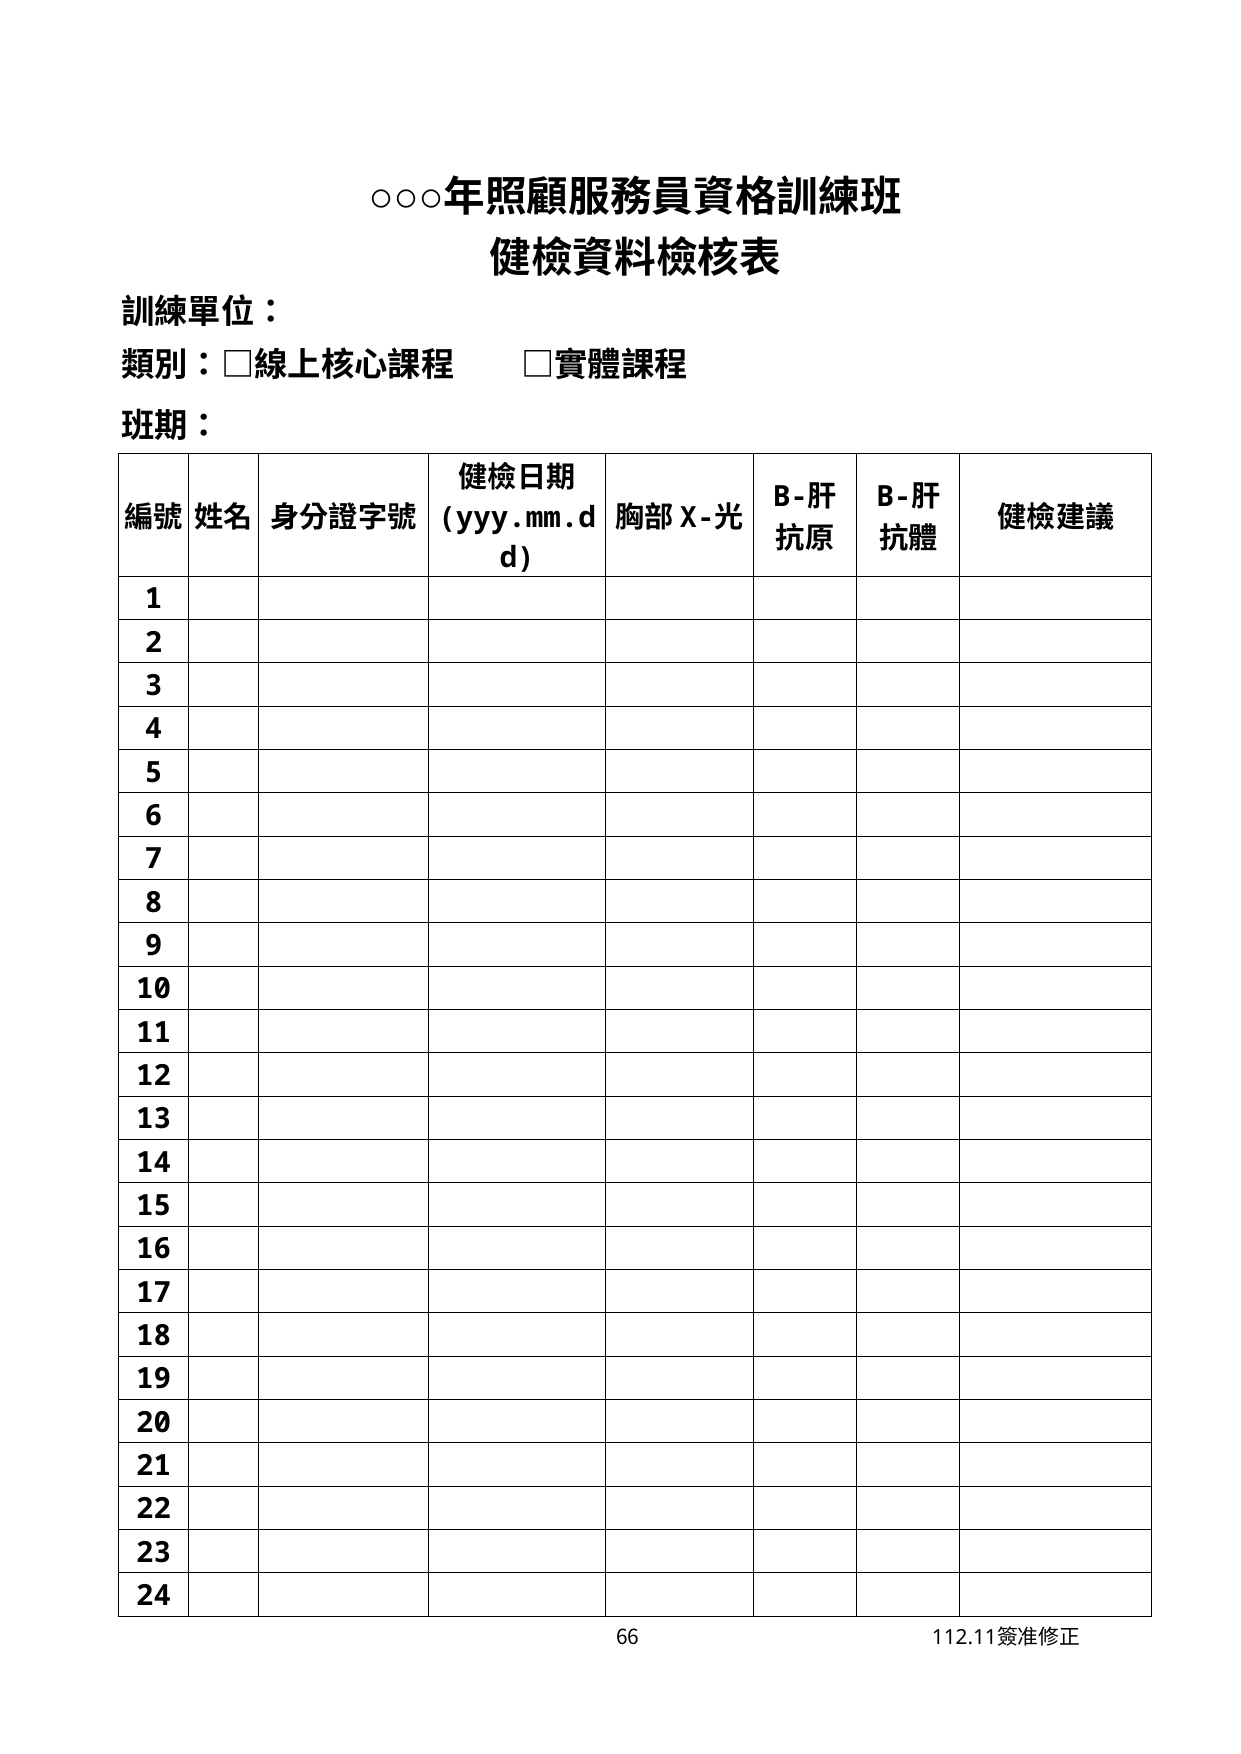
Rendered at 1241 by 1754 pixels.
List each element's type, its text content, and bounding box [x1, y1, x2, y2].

table_cell [189, 1357, 258, 1399]
table_cell [960, 793, 1151, 836]
table_cell 17 [119, 1270, 188, 1312]
table_cell [606, 1053, 753, 1096]
table_cell [189, 1573, 258, 1616]
table_cell [857, 1357, 959, 1399]
table_cell 13 [119, 1097, 188, 1139]
table_cell [259, 1140, 428, 1182]
table_cell [754, 750, 856, 792]
table_cell [960, 1357, 1151, 1399]
table_cell [259, 1270, 428, 1312]
table_cell [259, 1010, 428, 1052]
table_cell [259, 1227, 428, 1269]
table_cell [429, 663, 605, 706]
table_cell [754, 967, 856, 1009]
table_cell [606, 1313, 753, 1356]
table_cell [606, 880, 753, 922]
table_cell [429, 1530, 605, 1572]
table_cell [857, 967, 959, 1009]
table_cell [960, 880, 1151, 922]
table_cell [259, 1530, 428, 1572]
table_cell [189, 1140, 258, 1182]
table_cell [189, 880, 258, 922]
table_cell [429, 1227, 605, 1269]
table_cell [429, 837, 605, 879]
table_cell [189, 1053, 258, 1096]
table_cell [259, 577, 428, 619]
table_cell [754, 1227, 856, 1269]
table_cell [857, 1053, 959, 1096]
table_cell [960, 1443, 1151, 1486]
table_cell [606, 663, 753, 706]
table_cell [429, 793, 605, 836]
table_cell [754, 1357, 856, 1399]
table_cell [960, 1053, 1151, 1096]
table_cell [606, 620, 753, 662]
table_cell [259, 880, 428, 922]
table_cell [960, 1400, 1151, 1442]
table_cell [857, 750, 959, 792]
table_cell [754, 1140, 856, 1182]
table_cell 9 [119, 923, 188, 966]
table_cell [189, 577, 258, 619]
table_cell [754, 1053, 856, 1096]
table_cell [189, 1400, 258, 1442]
table_cell [857, 663, 959, 706]
table_cell [189, 620, 258, 662]
table_cell [429, 967, 605, 1009]
table_cell [259, 750, 428, 792]
table_cell [857, 1443, 959, 1486]
table_cell [857, 923, 959, 966]
table_cell 12 [119, 1053, 188, 1096]
table_cell 6 [119, 793, 188, 836]
table_cell B-肝 抗體 [857, 454, 959, 576]
table_cell [857, 1097, 959, 1139]
table_cell [754, 880, 856, 922]
table_cell [857, 577, 959, 619]
table_cell [960, 620, 1151, 662]
table_cell [189, 923, 258, 966]
table_cell 24 [119, 1573, 188, 1616]
table_cell 健檢日期 (yyy.mm.dd) [429, 454, 605, 576]
table_cell [754, 1400, 856, 1442]
table_cell [960, 1487, 1151, 1529]
table_cell 18 [119, 1313, 188, 1356]
table_cell [960, 837, 1151, 879]
table_cell [754, 1097, 856, 1139]
table_cell [606, 1227, 753, 1269]
table_cell [429, 880, 605, 922]
table_cell 23 [119, 1530, 188, 1572]
table_cell [259, 1183, 428, 1226]
table_cell [429, 1010, 605, 1052]
table_cell [960, 663, 1151, 706]
table_cell [754, 837, 856, 879]
table_cell [259, 1053, 428, 1096]
table_cell [606, 793, 753, 836]
table_cell [606, 1400, 753, 1442]
table_cell [754, 1530, 856, 1572]
table_cell [606, 837, 753, 879]
table_cell [960, 1227, 1151, 1269]
table_cell [429, 620, 605, 662]
table_cell [960, 750, 1151, 792]
table_cell 健檢建議 [960, 454, 1151, 576]
table_cell [189, 1010, 258, 1052]
table_cell [429, 1140, 605, 1182]
table_cell [429, 1270, 605, 1312]
table_cell 2 [119, 620, 188, 662]
table_cell [960, 1313, 1151, 1356]
table_cell 訓練單位： [118, 284, 1152, 333]
table_cell [429, 1573, 605, 1616]
table_cell [259, 707, 428, 749]
table_cell [754, 793, 856, 836]
table_cell [606, 1357, 753, 1399]
table_cell [259, 1487, 428, 1529]
table_cell [960, 1270, 1151, 1312]
table_cell [606, 1010, 753, 1052]
table_cell [606, 750, 753, 792]
table_cell [259, 1357, 428, 1399]
table_cell [606, 1270, 753, 1312]
table_cell [429, 1443, 605, 1486]
table_cell [960, 707, 1151, 749]
table_header ○○○年照顧服務員資格訓練班 健檢資料檢核表 [118, 164, 1152, 284]
table_cell [189, 1227, 258, 1269]
table_cell B-肝 抗原 [754, 454, 856, 576]
table_cell [754, 663, 856, 706]
table_cell [606, 1573, 753, 1616]
table_cell [857, 1140, 959, 1182]
table_cell [259, 967, 428, 1009]
table_cell 類別：□線上核心課程 □實體課程 [118, 333, 1152, 392]
table_cell 10 [119, 967, 188, 1009]
table_cell 胸部X-光 [606, 454, 753, 576]
table_cell [259, 923, 428, 966]
table_cell [189, 967, 258, 1009]
table_cell [189, 1530, 258, 1572]
table_cell [189, 1313, 258, 1356]
table_cell [259, 1313, 428, 1356]
table_cell 21 [119, 1443, 188, 1486]
table_cell 15 [119, 1183, 188, 1226]
table_cell [857, 707, 959, 749]
table_cell [754, 1313, 856, 1356]
table_cell [857, 880, 959, 922]
table_cell [606, 1530, 753, 1572]
table_cell [857, 1530, 959, 1572]
table_cell [259, 663, 428, 706]
table_cell 11 [119, 1010, 188, 1052]
table_cell 16 [119, 1227, 188, 1269]
table_cell [606, 1487, 753, 1529]
table_cell [259, 1573, 428, 1616]
table_cell [606, 1183, 753, 1226]
table_cell [754, 577, 856, 619]
table_cell [606, 577, 753, 619]
table_cell [754, 1010, 856, 1052]
table_cell [429, 707, 605, 749]
table_cell [189, 1097, 258, 1139]
table_cell [754, 1443, 856, 1486]
table_cell [189, 1183, 258, 1226]
table_cell 19 [119, 1357, 188, 1399]
table_cell [857, 837, 959, 879]
table_cell [857, 620, 959, 662]
table_cell 姓名 [189, 454, 258, 576]
table_cell [754, 1183, 856, 1226]
table_cell [189, 663, 258, 706]
table_cell [189, 793, 258, 836]
table_cell [429, 1053, 605, 1096]
table_cell [606, 707, 753, 749]
table_cell 8 [119, 880, 188, 922]
table_cell 身分證字號 [259, 454, 428, 576]
table_cell 1 [119, 577, 188, 619]
table_cell 編號 [119, 454, 188, 576]
table_cell [754, 1573, 856, 1616]
table_cell [606, 967, 753, 1009]
table_cell [960, 1140, 1151, 1182]
table_cell [429, 577, 605, 619]
table_cell [960, 1573, 1151, 1616]
table_cell [429, 1097, 605, 1139]
table_cell [259, 620, 428, 662]
table_cell [429, 1400, 605, 1442]
table_cell [754, 923, 856, 966]
table_cell [259, 1443, 428, 1486]
table_cell [429, 1183, 605, 1226]
table_cell [189, 837, 258, 879]
table_cell [189, 1270, 258, 1312]
table_cell 班期： [118, 392, 1152, 453]
table_cell [960, 923, 1151, 966]
table_cell [259, 793, 428, 836]
table_cell [429, 1357, 605, 1399]
table_cell [189, 1443, 258, 1486]
table_cell [960, 967, 1151, 1009]
table_cell 7 [119, 837, 188, 879]
table_cell [857, 1487, 959, 1529]
table_cell [754, 707, 856, 749]
table_cell [606, 1443, 753, 1486]
table_cell 3 [119, 663, 188, 706]
table_cell [857, 1010, 959, 1052]
table_cell [960, 1010, 1151, 1052]
table_cell [606, 1140, 753, 1182]
table_cell [960, 1097, 1151, 1139]
table_cell [857, 1573, 959, 1616]
table_cell [606, 923, 753, 966]
table_cell 20 [119, 1400, 188, 1442]
table_cell [754, 1487, 856, 1529]
table_cell [189, 1487, 258, 1529]
table_cell [857, 1313, 959, 1356]
table_cell 14 [119, 1140, 188, 1182]
table_cell [960, 577, 1151, 619]
table_cell [606, 1097, 753, 1139]
table_cell [429, 923, 605, 966]
table_cell [259, 1400, 428, 1442]
table_cell [857, 1270, 959, 1312]
table_cell [754, 1270, 856, 1312]
table_cell [754, 620, 856, 662]
table_cell [259, 837, 428, 879]
table_cell [960, 1530, 1151, 1572]
table_cell [429, 1313, 605, 1356]
table_cell [960, 1183, 1151, 1226]
table_cell [189, 707, 258, 749]
table_cell [857, 1183, 959, 1226]
table_cell [189, 750, 258, 792]
table_cell 22 [119, 1487, 188, 1529]
table_cell 4 [119, 707, 188, 749]
table_cell [857, 1227, 959, 1269]
table_cell [857, 793, 959, 836]
table_cell [857, 1400, 959, 1442]
table_cell [429, 750, 605, 792]
table_cell [429, 1487, 605, 1529]
table_cell [259, 1097, 428, 1139]
table_cell 5 [119, 750, 188, 792]
